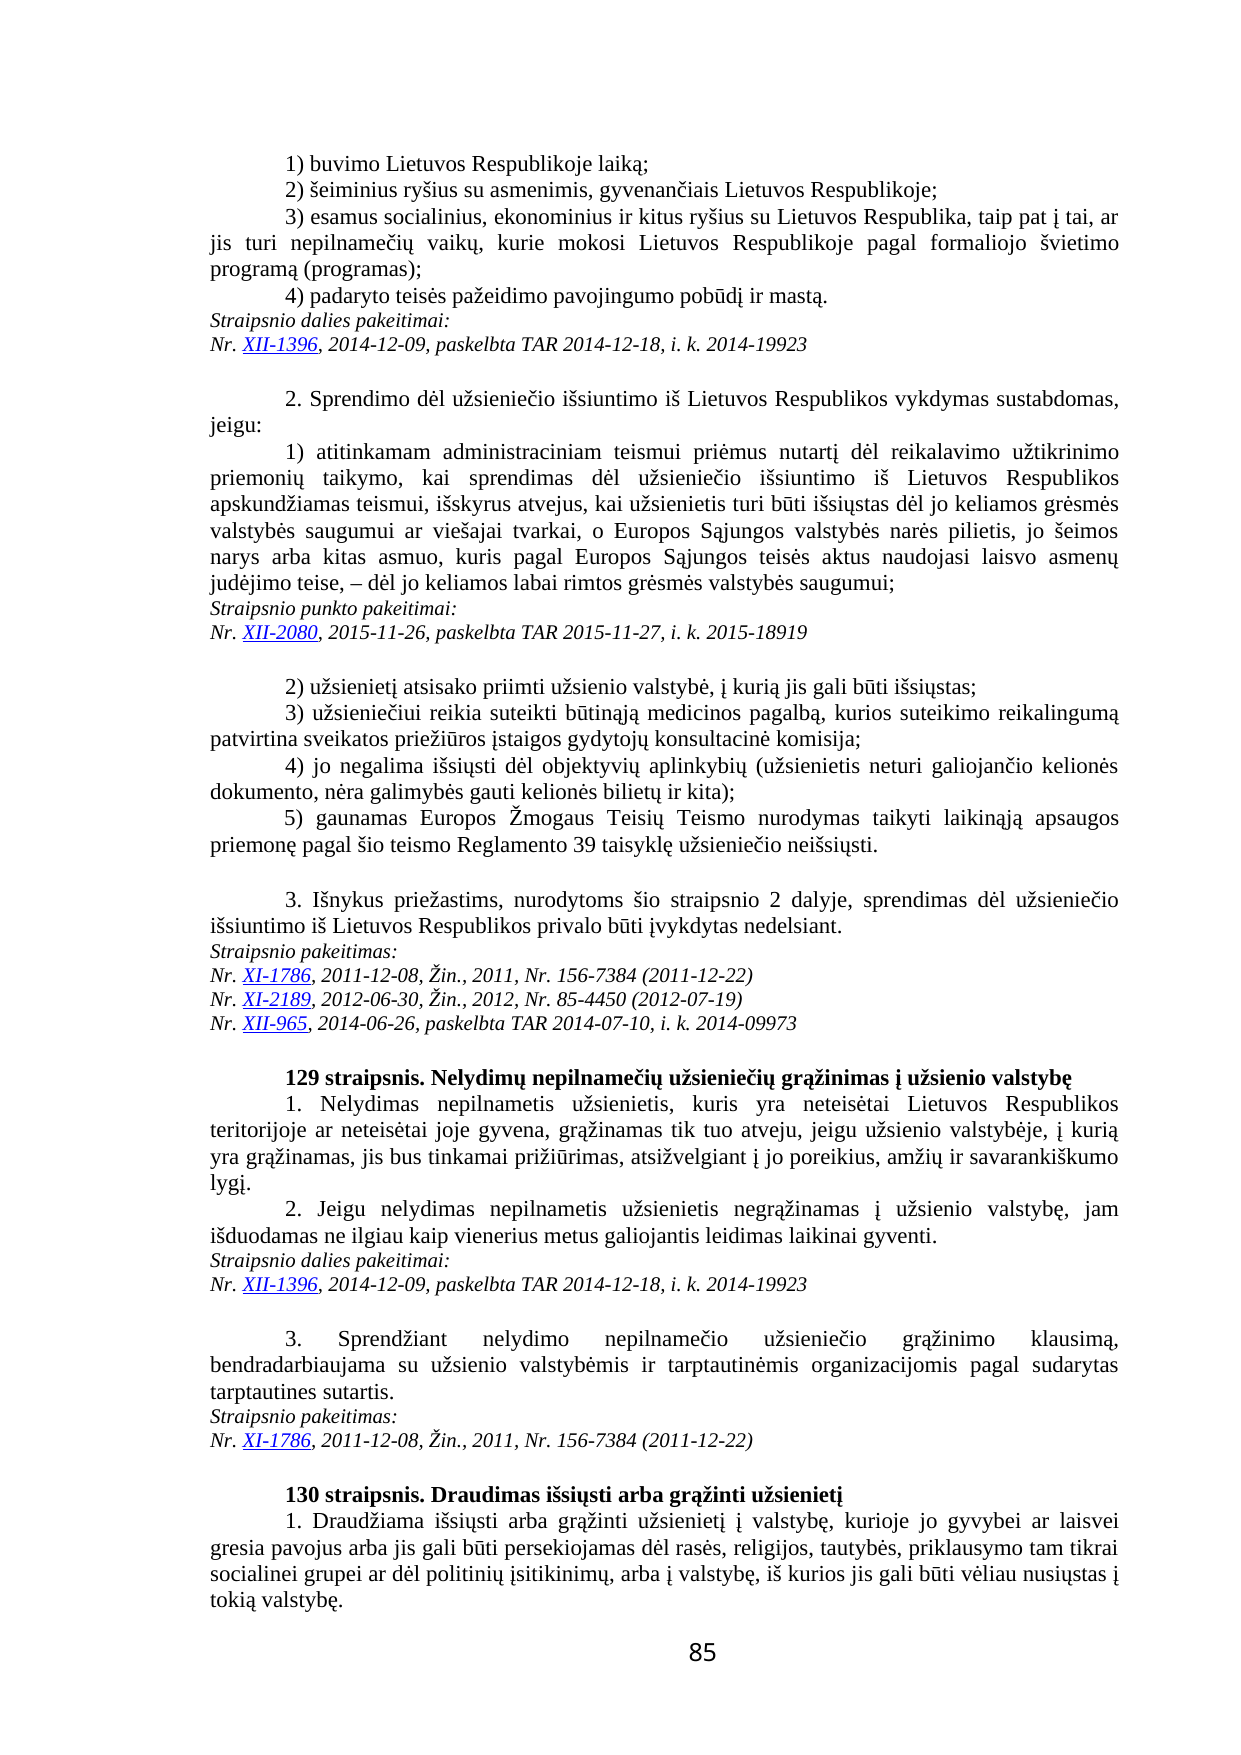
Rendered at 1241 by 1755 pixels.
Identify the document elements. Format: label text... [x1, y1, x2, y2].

text 2. Jeigu nelydimas nepilnametis užsienietis negrąžinamas į užsienio valstybę, jam išduodamas ne ilgiau kaip vienerius metus galiojantis leidimas laikinai gyventi. [210, 1195, 1120, 1248]
text 3. Sprendžiant nelydimo nepilnamečio užsieniečio grąžinimo klausimą, bendradarbiaujama su užsienio valstybėmis ir tarptautinėmis organizacijomis pagal sudarytas tarptautines sutartis. [210, 1325, 1120, 1404]
text Nr. XII-965, 2014-06-26, paskelbta TAR 2014-07-10, i. k. 2014-09973 [210, 1011, 1120, 1035]
text 1) buvimo Lietuvos Respublikoje laiką; [210, 150, 1120, 176]
text 3) užsieniečiui reikia suteikti būtinąją medicinos pagalbą, kurios suteikimo reikalingumą patvirtina sveikatos priežiūros įstaigos gydytojų konsultacinė komisija; [210, 699, 1120, 752]
text 2) užsienietį atsisako priimti užsienio valstybė, į kurią jis gali būti išsiųstas; [210, 673, 1120, 699]
text 2) šeiminius ryšius su asmenimis, gyvenančiais Lietuvos Respublikoje; [210, 176, 1120, 203]
text 3) esamus socialinius, ekonominius ir kitus ryšius su Lietuvos Respublika, taip pat į tai, ar jis turi nepilnamečių vaikų, kurie mokosi Lietuvos Respublikoje pagal formaliojo švietimo programą (programas); [210, 203, 1120, 282]
text 1. Draudžiama išsiųsti arba grąžinti užsienietį į valstybę, kurioje jo gyvybei ar laisvei gresia pavojus arba jis gali būti persekiojamas dėl rasės, religijos, tautybės, priklausymo tam tikrai socialinei grupei ar dėl politinių įsitikinimų, arba į valstybę, iš kurios jis gali būti vėliau nusiųstas į tokią valstybę. [210, 1507, 1120, 1613]
text Nr. XI-1786, 2011-12-08, Žin., 2011, Nr. 156-7384 (2011-12-22) [210, 1428, 1120, 1452]
text Straipsnio pakeitimas: [210, 1404, 1120, 1428]
text 4) jo negalima išsiųsti dėl objektyvių aplinkybių (užsienietis neturi galiojančio kelionės dokumento, nėra galimybės gauti kelionės bilietų ir kita); [210, 752, 1120, 804]
text Straipsnio pakeitimas: [210, 939, 1120, 963]
text 5) gaunamas Europos Žmogaus Teisių Teismo nurodymas taikyti laikinąją apsaugos priemonę pagal šio teismo Reglamento 39 taisyklę užsieniečio neišsiųsti. [210, 804, 1120, 857]
text 129 straipsnis. Nelydimų nepilnamečių užsieniečių grąžinimas į užsienio valstybę [285, 1064, 1120, 1090]
text Nr. XII-1396, 2014-12-09, paskelbta TAR 2014-12-18, i. k. 2014-19923 [210, 332, 1120, 356]
text Straipsnio dalies pakeitimai: [210, 1248, 1120, 1272]
text Nr. XI-1786, 2011-12-08, Žin., 2011, Nr. 156-7384 (2011-12-22) [210, 963, 1120, 987]
text 3. Išnykus priežastims, nurodytoms šio straipsnio 2 dalyje, sprendimas dėl užsieniečio išsiuntimo iš Lietuvos Respublikos privalo būti įvykdytas nedelsiant. [210, 886, 1120, 939]
text 4) padaryto teisės pažeidimo pavojingumo pobūdį ir mastą. [210, 282, 1120, 308]
text Straipsnio dalies pakeitimai: [210, 308, 1120, 332]
text 1) atitinkamam administraciniam teismui priėmus nutartį dėl reikalavimo užtikrinimo priemonių taikymo, kai sprendimas dėl užsieniečio išsiuntimo iš Lietuvos Respublikos apskundžiamas teismui, išskyrus atvejus, kai užsienietis turi būti išsiųstas dėl jo keliamos grėsmės valstybės saugumui ar viešajai tvarkai, o Europos Sąjungos valstybės narės pilietis, jo šeimos narys arba kitas asmuo, kuris pagal Europos Sąjungos teisės aktus naudojasi laisvo asmenų judėjimo teise, – dėl jo keliamos labai rimtos grėsmės valstybės saugumui; [210, 438, 1120, 596]
text 130 straipsnis. Draudimas išsiųsti arba grąžinti užsienietį [210, 1481, 1120, 1507]
text Straipsnio punkto pakeitimai: [210, 596, 1120, 620]
text 1. Nelydimas nepilnametis užsienietis, kuris yra neteisėtai Lietuvos Respublikos teritorijoje ar neteisėtai joje gyvena, grąžinamas tik tuo atveju, jeigu užsienio valstybėje, į kurią yra grąžinamas, jis bus tinkamai prižiūrimas, atsižvelgiant į jo poreikius, amžių ir savarankiškumo lygį. [210, 1090, 1120, 1195]
text Nr. XII-1396, 2014-12-09, paskelbta TAR 2014-12-18, i. k. 2014-19923 [210, 1272, 1120, 1296]
text Nr. XII-2080, 2015-11-26, paskelbta TAR 2015-11-27, i. k. 2015-18919 [210, 620, 1120, 644]
text 2. Sprendimo dėl užsieniečio išsiuntimo iš Lietuvos Respublikos vykdymas sustabdomas, jeigu: [210, 385, 1120, 438]
text Nr. XI-2189, 2012-06-30, Žin., 2012, Nr. 85-4450 (2012-07-19) [210, 987, 1120, 1011]
